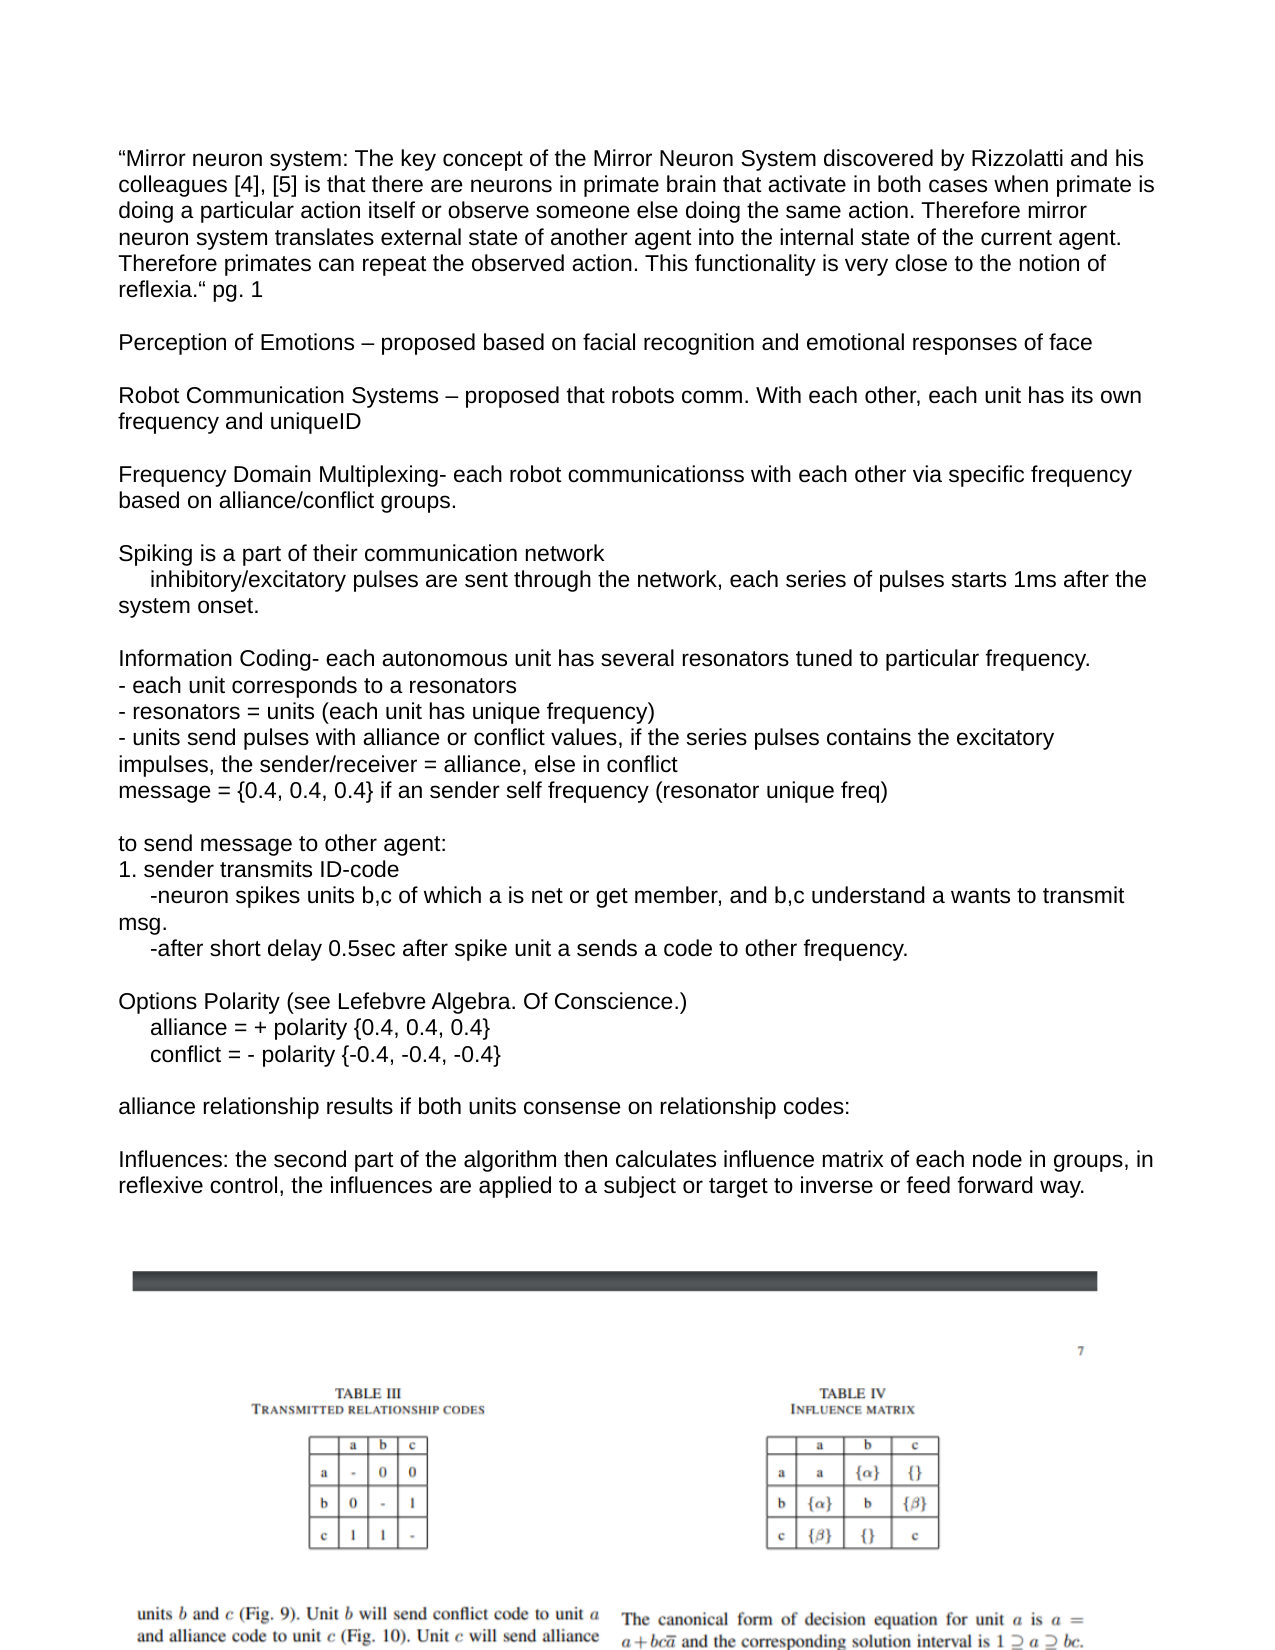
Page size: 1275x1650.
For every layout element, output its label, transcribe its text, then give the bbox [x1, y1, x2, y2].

text alliance = + polarity {0.4, 0.4, 0.4} [118, 1014, 1157, 1041]
text Frequency Domain Multiplexing- each robot communicationss with each other via specific frequency based on alliance/conflict groups. [118, 461, 1157, 513]
text Spiking is a part of their communication network [118, 540, 1157, 566]
text Influences: the second part of the algorithm then calculates influence matrix of each node in groups, in reflexive control, the influences are applied to a subject or target to inverse or feed forward way. [118, 1146, 1157, 1199]
text alliance relationship results if both units consense on relationship codes: [118, 1093, 1157, 1119]
text -neuron spikes units b,c of which a is net or get member, and b,c understand a wants to transmit msg. [118, 882, 1157, 935]
picture [132, 1270, 1098, 1650]
text message = {0.4, 0.4, 0.4} if an sender self frequency (resonator unique freq) [118, 777, 1157, 803]
text - units send pulses with alliance or conflict values, if the series pulses contains the excitatory impulses, the sender/receiver = alliance, else in conflict [118, 724, 1157, 777]
text - resonators = units (each unit has unique frequency) [118, 698, 1157, 724]
text -after short delay 0.5sec after spike unit a sends a code to other frequency. [118, 935, 1157, 961]
text inhibitory/excitatory pulses are sent through the network, each series of pulses starts 1ms after the system onset. [118, 566, 1157, 619]
text Information Coding- each autonomous unit has several resonators tuned to particular frequency. [118, 645, 1157, 672]
text “Mirror neuron system: The key concept of the Mirror Neuron System discovered by Rizzolatti and his colleagues [4], [5] is that there are neurons in primate brain that activate in both cases when primate is doing a particular action itself or observe someone else doing the same action. Therefore mirror neuron system translates external state of another agent into the internal state of the current agent. Therefore primates can repeat the observed action. This functionality is very close to the notion of reflexia.“ pg. 1 [118, 144, 1157, 303]
text 1. sender transmits ID-code [118, 856, 1157, 882]
text Perception of Emotions – proposed based on facial recognition and emotional responses of face [118, 329, 1157, 355]
text - each unit corresponds to a resonators [118, 672, 1157, 698]
text Robot Communication Systems – proposed that robots comm. With each other, each unit has its own frequency and uniqueID [118, 382, 1157, 434]
text to send message to other agent: [118, 830, 1157, 856]
text conflict = - polarity {-0.4, -0.4, -0.4} [118, 1041, 1157, 1067]
text Options Polarity (see Lefebvre Algebra. Of Conscience.) [118, 988, 1157, 1014]
